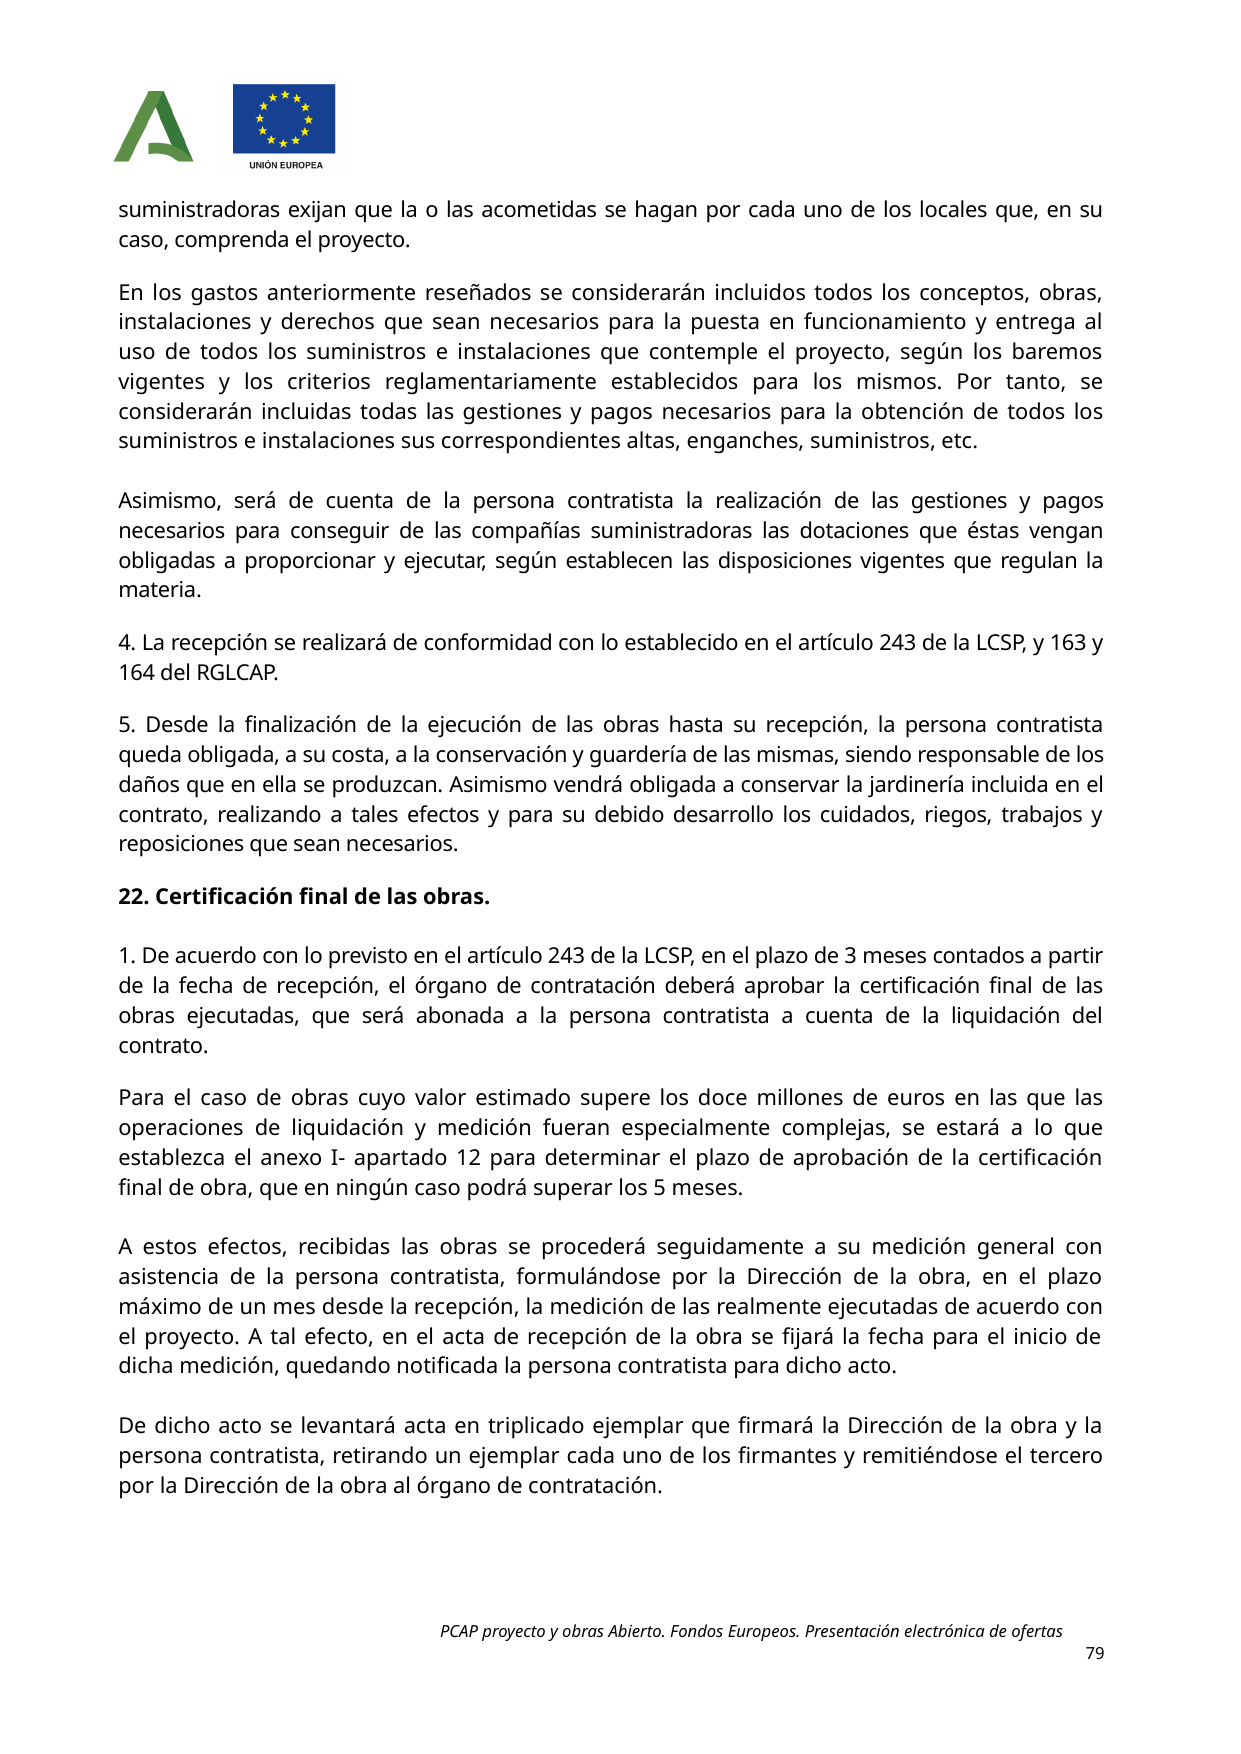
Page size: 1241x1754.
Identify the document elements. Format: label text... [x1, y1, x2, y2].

text 22. Certificación final de las obras. [118, 881, 1104, 911]
picture [109, 86, 198, 166]
text En los gastos anteriormente reseñados se considerarán incluidos todos los conceptos, obras, instalaciones y derechos que sean necesarios para la puesta en funcionamiento y entrega al uso de todos los suministros e instalaciones que contemple el proyecto, según los baremos vigentes y los criterios reglamentariamente establecidos para los mismos. Por tanto, se considerarán incluidas todas las gestiones y pagos necesarios para la obtención de todos los suministros e instalaciones sus correspondientes altas, enganches, suministros, etc. [118, 277, 1104, 455]
picture [221, 78, 347, 176]
text Para el caso de obras cuyo valor estimado supere los doce millones de euros en las que las operaciones de liquidación y medición fueran especialmente complejas, se estará a lo que establezca el anexo I- apartado 12 para determinar el plazo de aprobación de la certificación final de obra, que en ningún caso podrá superar los 5 meses. [118, 1082, 1104, 1202]
text A estos efectos, recibidas las obras se procederá seguidamente a su medición general con asistencia de la persona contratista, formulándose por la Dirección de la obra, en el plazo máximo de un mes desde la recepción, la medición de las realmente ejecutadas de acuerdo con el proyecto. A tal efecto, en el acta de recepción de la obra se fijará la fecha para el inicio de dicha medición, quedando notificada la persona contratista para dicho acto. [118, 1231, 1104, 1380]
text 1. De acuerdo con lo previsto en el artículo 243 de la LCSP, en el plazo de 3 meses contados a partir de la fecha de recepción, el órgano de contratación deberá aprobar la certificación final de las obras ejecutadas, que será abonada a la persona contratista a cuenta de la liquidación del contrato. [118, 941, 1104, 1060]
text Asimismo, será de cuenta de la persona contratista la realización de las gestiones y pagos necesarios para conseguir de las compañías suministradoras las dotaciones que éstas vengan obligadas a proporcionar y ejecutar, según establecen las disposiciones vigentes que regulan la materia. [118, 485, 1104, 604]
text 4. La recepción se realizará de conformidad con lo establecido en el artículo 243 de la LCSP, y 163 y 164 del RGLCAP. [118, 627, 1104, 687]
text 5. Desde la finalización de la ejecución de las obras hasta su recepción, la persona contratista queda obligada, a su costa, a la conservación y guardería de las mismas, siendo responsable de los daños que en ella se produzcan. Asimismo vendrá obligada a conservar la jardinería incluida en el contrato, realizando a tales efectos y para su debido desarrollo los cuidados, riegos, trabajos y reposiciones que sean necesarios. [118, 709, 1104, 858]
text De dicho acto se levantará acta en triplicado ejemplar que firmará la Dirección de la obra y la persona contratista, retirando un ejemplar cada uno de los firmantes y remitiéndose el tercero por la Dirección de la obra al órgano de contratación. [118, 1410, 1104, 1499]
text suministradoras exijan que la o las acometidas se hagan por cada uno de los locales que, en su caso, comprenda el proyecto. [118, 194, 1104, 254]
